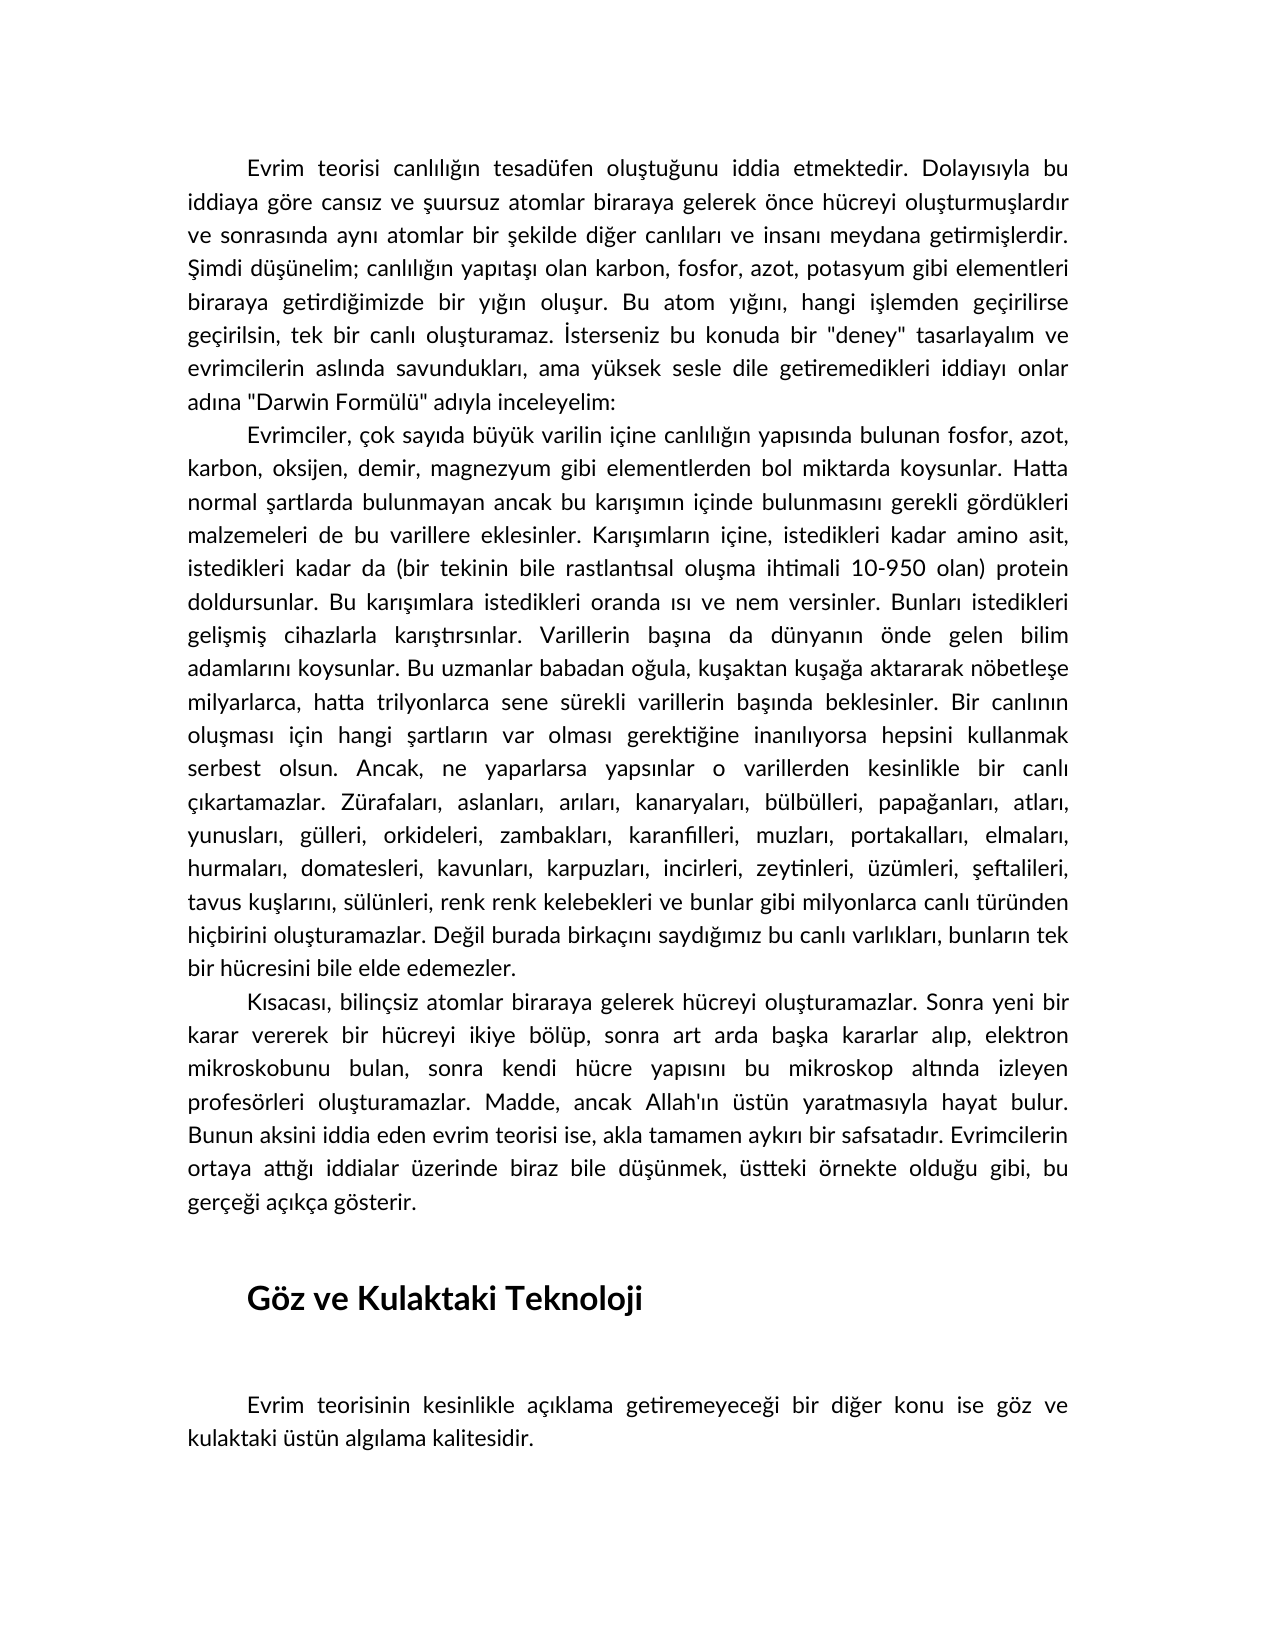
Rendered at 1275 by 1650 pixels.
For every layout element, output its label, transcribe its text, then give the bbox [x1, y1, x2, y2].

text Evrim teorisi canlılığın tesadüfen oluştuğunu iddia etmektedir. Dolayısıyla bu iddiaya göre cansız ve şuursuz atomlar biraraya gelerek önce hücreyi oluşturmuşlardır ve sonrasında aynı atomlar bir şekilde diğer canlıları ve insanı meydana getirmişlerdir. Şimdi düşünelim; canlılığın yapıtaşı olan karbon, fosfor, azot, potasyum gibi elementleri biraraya getirdiğimizde bir yığın oluşur. Bu atom yığını, hangi işlemden geçirilirse geçirilsin, tek bir canlı oluşturamaz. İsterseniz bu konuda bir "deney" tasarlayalım ve evrimcilerin aslında savundukları, ama yüksek sesle dile getiremedikleri iddiayı onlar adına "Darwin Formülü" adıyla inceleyelim: [187, 150, 1070, 417]
text Evrimciler, çok sayıda büyük varilin içine canlılığın yapısında bulunan fosfor, azot, karbon, oksijen, demir, magnezyum gibi elementlerden bol miktarda koysunlar. Hatta normal şartlarda bulunmayan ancak bu karışımın içinde bulunmasını gerekli gördükleri malzemeleri de bu varillere eklesinler. Karışımların içine, istedikleri kadar amino asit, istedikleri kadar da (bir tekinin bile rastlantısal oluşma ihtimali 10-950 olan) protein doldursunlar. Bu karışımlara istedikleri oranda ısı ve nem versinler. Bunları istedikleri gelişmiş cihazlarla karıştırsınlar. Varillerin başına da dünyanın önde gelen bilim adamlarını koysunlar. Bu uzmanlar babadan oğula, kuşaktan kuşağa aktararak nöbetleşe milyarlarca, hatta trilyonlarca sene sürekli varillerin başında beklesinler. Bir canlının oluşması için hangi şartların var olması gerektiğine inanılıyorsa hepsini kullanmak serbest olsun. Ancak, ne yaparlarsa yapsınlar o varillerden kesinlikle bir canlı çıkartamazlar. Zürafaları, aslanları, arıları, kanaryaları, bülbülleri, papağanları, atları, yunusları, gülleri, orkideleri, zambakları, karanfilleri, muzları, portakalları, elmaları, hurmaları, domatesleri, kavunları, karpuzları, incirleri, zeytinleri, üzümleri, şeftalileri, tavus kuşlarını, sülünleri, renk renk kelebekleri ve bunlar gibi milyonlarca canlı türünden hiçbirini oluşturamazlar. Değil burada birkaçını saydığımız bu canlı varlıkları, bunların tek bir hücresini bile elde edemezler. [187, 417, 1070, 983]
subtitle Göz ve Kulaktaki Teknoloji [187, 1283, 1070, 1317]
text Kısacası, bilinçsiz atomlar biraraya gelerek hücreyi oluşturamazlar. Sonra yeni bir karar vererek bir hücreyi ikiye bölüp, sonra art arda başka kararlar alıp, elektron mikroskobunu bulan, sonra kendi hücre yapısını bu mikroskop altında izleyen profesörleri oluşturamazlar. Madde, ancak Allah'ın üstün yaratmasıyla hayat bulur. Bunun aksini iddia eden evrim teorisi ise, akla tamamen aykırı bir safsatadır. Evrimcilerin ortaya attığı iddialar üzerinde biraz bile düşünmek, üstteki örnekte olduğu gibi, bu gerçeği açıkça gösterir. [187, 983, 1070, 1217]
text Evrim teorisinin kesinlikle açıklama getiremeyeceği bir diğer konu ise göz ve kulaktaki üstün algılama kalitesidir. [187, 1387, 1070, 1453]
